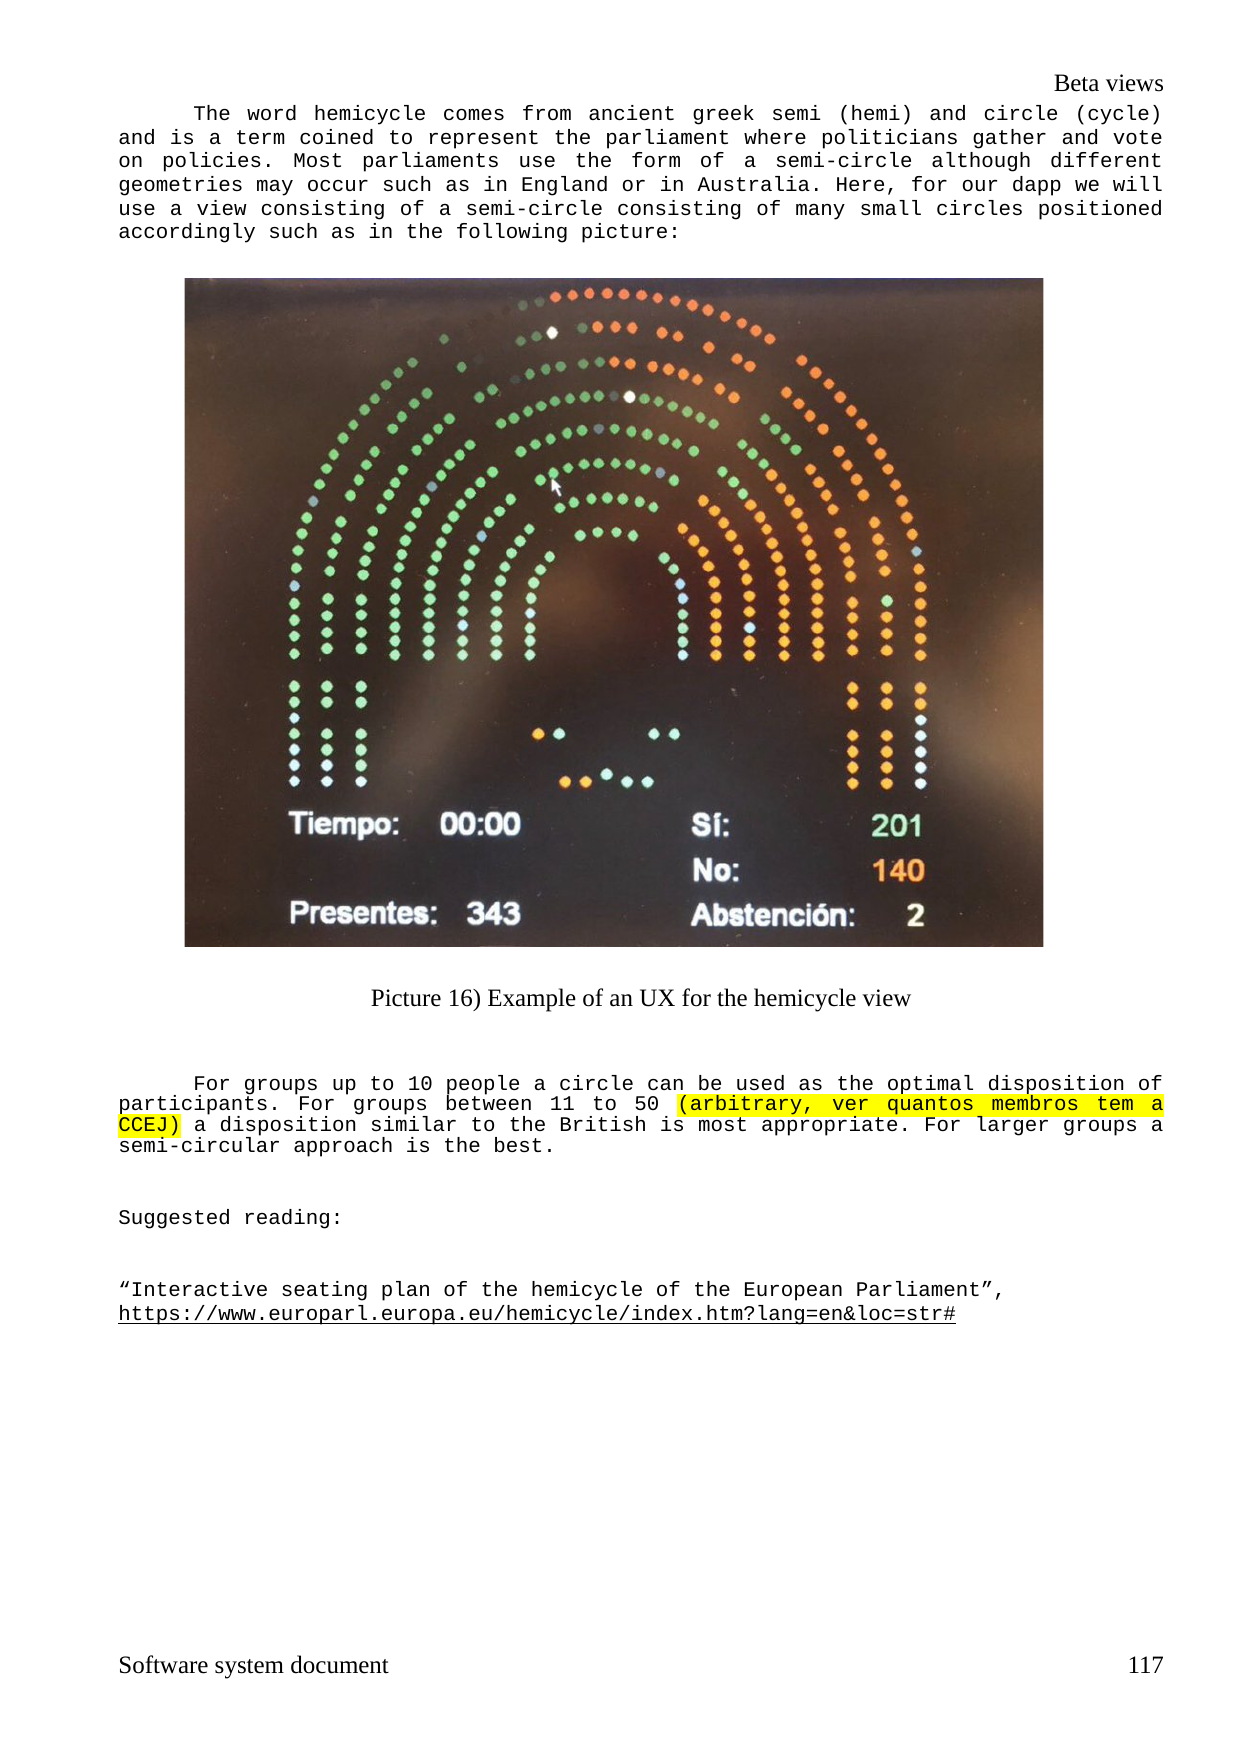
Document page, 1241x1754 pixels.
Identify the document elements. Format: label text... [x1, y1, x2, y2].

text For groups up to 10 people a circle can be used as the optimal disposition of participants. For groups between 11 to 50 (arbitrary, ver quantos membros tem a CCEJ) a disposition similar to the British is most appropriate. For larger groups a semi-circular approach is the best. [118, 1074, 1164, 1156]
text https://www.europarl.europa.eu/hemicycle/index.htm?lang=en&loc=str# [118, 1303, 1164, 1327]
picture [184, 278, 1044, 947]
text “Interactive seating plan of the hemicycle of the European Parliament”, [118, 1279, 1164, 1303]
text Picture 16) Example of an UX for the hemicycle view [118, 983, 1164, 1012]
text The word hemicycle comes from ancient greek semi (hemi) and circle (cycle) and is a term coined to represent the parliament where politicians gather and vote on policies. Most parliaments use the form of a semi-circle although different geometries may occur such as in England or in Australia. Here, for our dapp we will use a view consisting of a semi-circle consisting of many small circles positioned accordingly such as in the following picture: [118, 103, 1164, 245]
text Suggested reading: [118, 1207, 1164, 1231]
